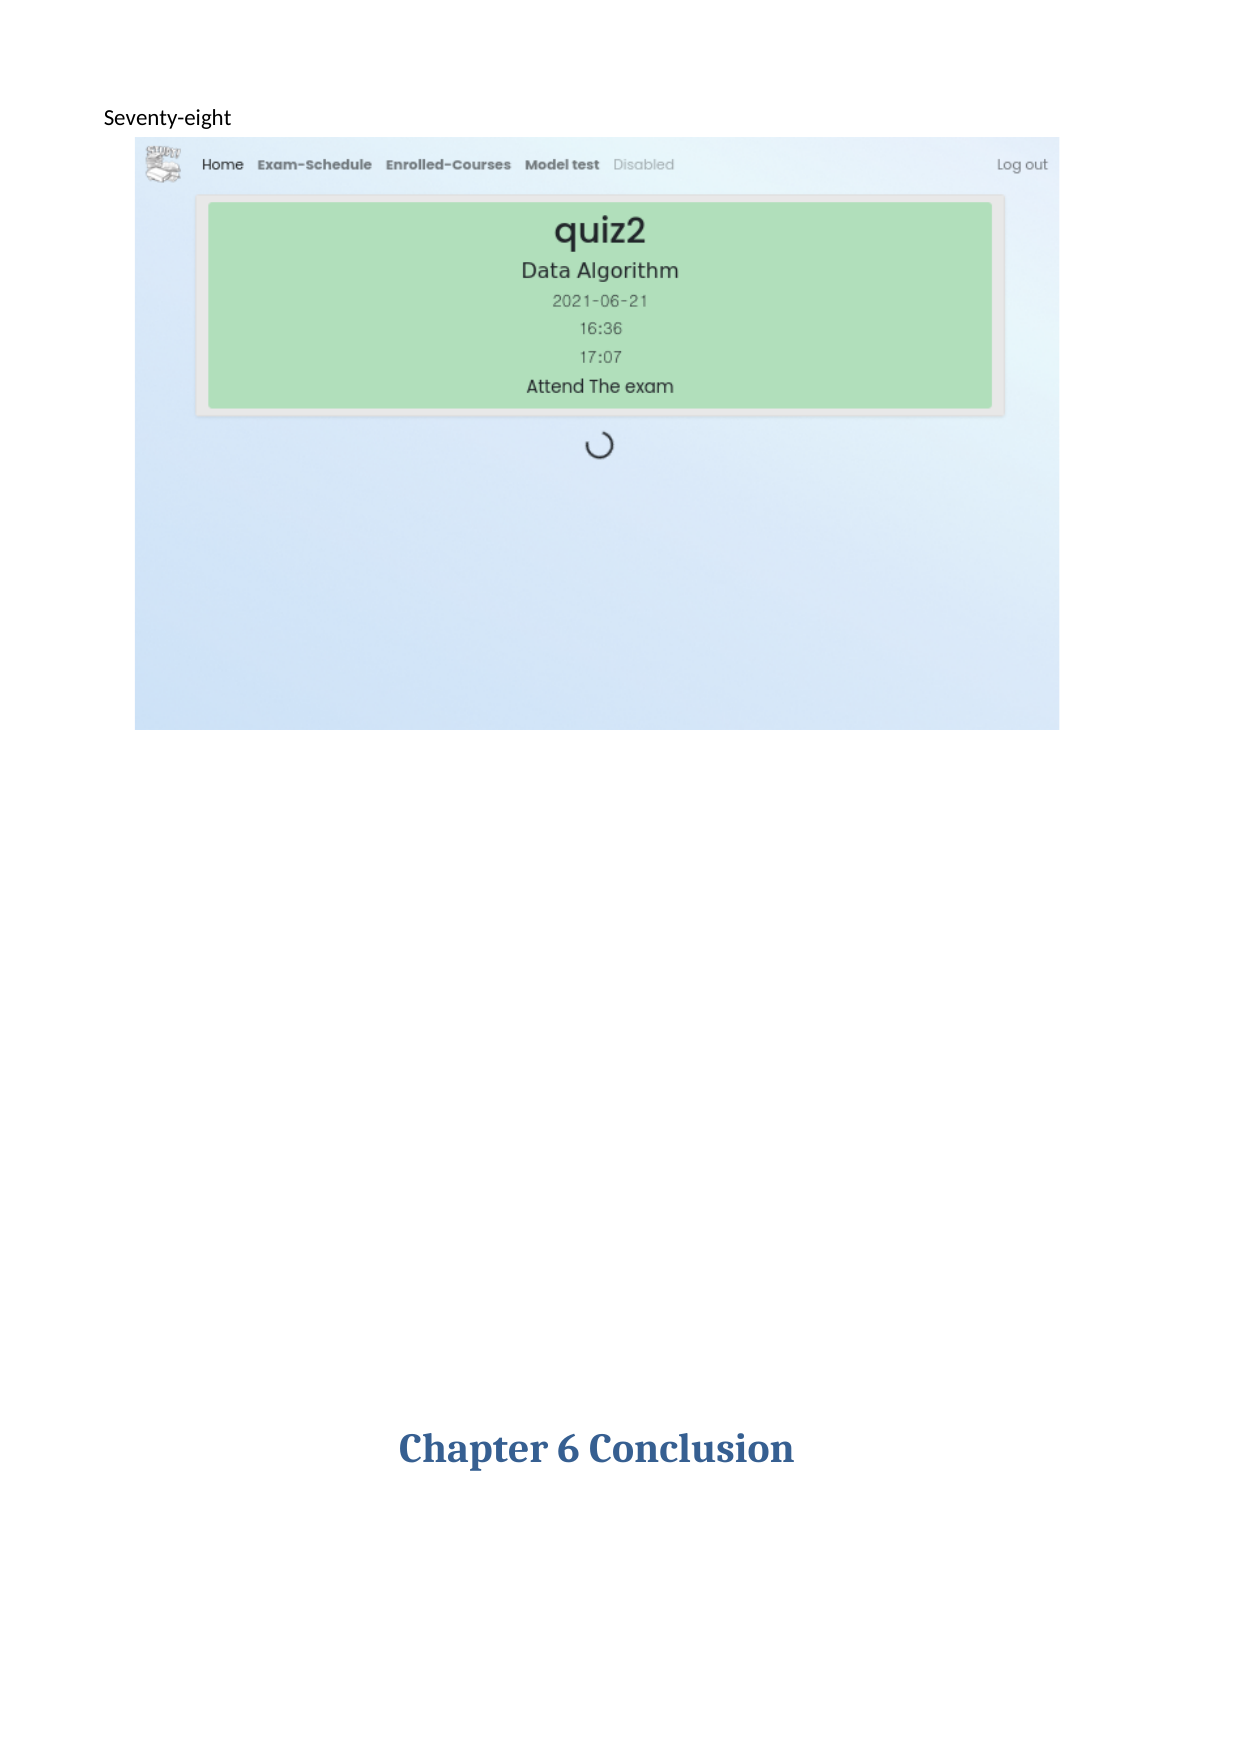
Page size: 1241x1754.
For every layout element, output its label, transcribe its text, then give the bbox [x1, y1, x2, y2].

picture [134, 137, 1060, 730]
subtitle Chapter 6 Conclusion [103, 1425, 1090, 1473]
